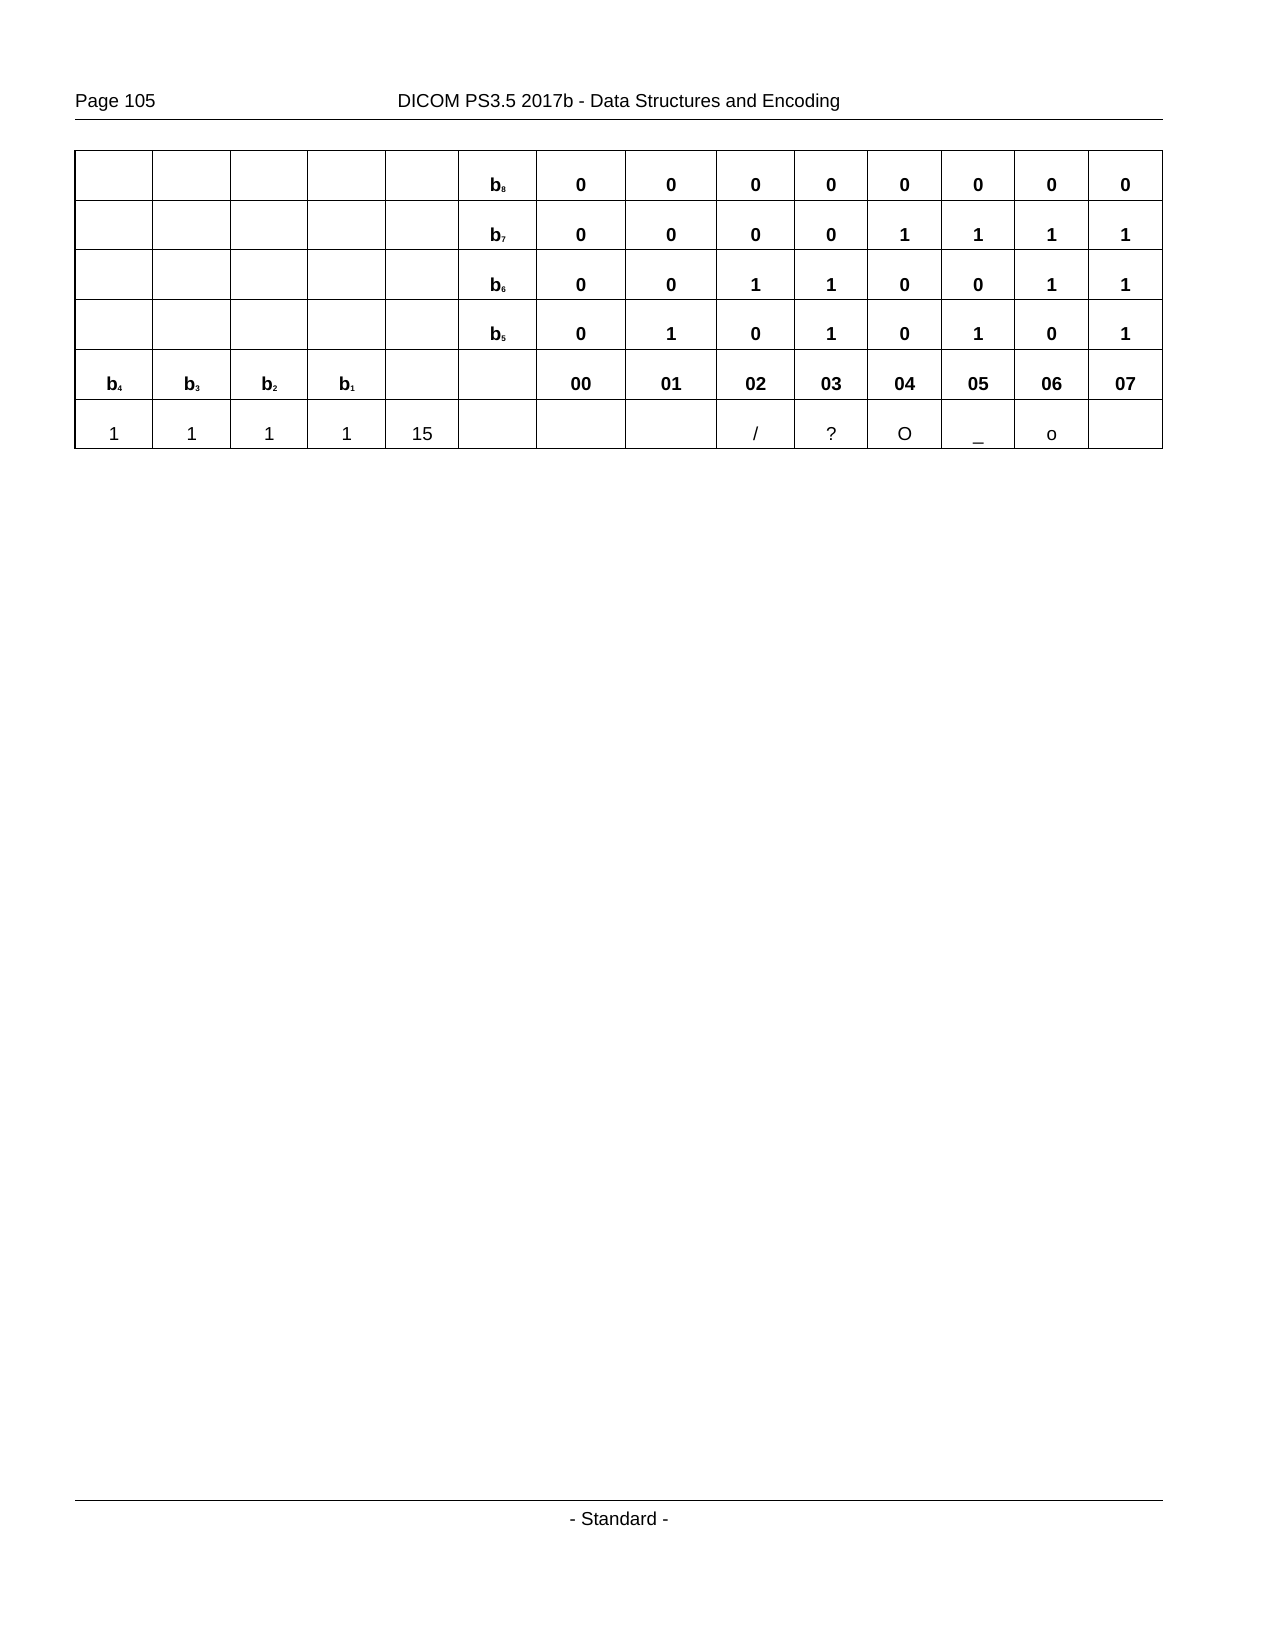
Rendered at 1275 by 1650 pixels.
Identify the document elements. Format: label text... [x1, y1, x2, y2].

table_cell [459, 400, 536, 448]
table_cell 0 [868, 300, 941, 349]
table_cell [308, 250, 385, 299]
table_cell [386, 250, 458, 299]
table_header 0 [1089, 151, 1162, 200]
table_header [231, 151, 307, 200]
table_cell 1 [1015, 201, 1088, 249]
table_cell b4 [76, 350, 152, 398]
table_cell 1 [153, 400, 230, 448]
table_header [308, 151, 385, 200]
table_cell 1 [76, 400, 152, 448]
table_cell [1089, 400, 1162, 448]
table_cell b6 [459, 250, 536, 299]
table_cell 1 [795, 250, 867, 299]
table_cell 1 [942, 300, 1014, 349]
table_cell [537, 400, 625, 448]
table_header 0 [942, 151, 1014, 200]
table_header 0 [626, 151, 716, 200]
table_header 0 [1015, 151, 1088, 200]
table_header 0 [868, 151, 941, 200]
table_cell [308, 300, 385, 349]
table_cell 0 [717, 201, 794, 249]
table_cell 07 [1089, 350, 1162, 398]
table_header 0 [537, 151, 625, 200]
table_cell 00 [537, 350, 625, 398]
table_cell [386, 201, 458, 249]
table_cell [386, 300, 458, 349]
table_cell [153, 201, 230, 249]
table_header [76, 151, 152, 200]
table_cell [231, 300, 307, 349]
table_cell 15 [386, 400, 458, 448]
table_header b8 [459, 151, 536, 200]
table_cell 0 [868, 250, 941, 299]
table_cell 02 [717, 350, 794, 398]
table_cell [231, 250, 307, 299]
table_cell 1 [1015, 250, 1088, 299]
table_cell b5 [459, 300, 536, 349]
table_cell 0 [537, 250, 625, 299]
table_cell [231, 201, 307, 249]
table_cell [153, 300, 230, 349]
table_cell / [717, 400, 794, 448]
table_cell 1 [717, 250, 794, 299]
table_header 0 [717, 151, 794, 200]
table_cell 1 [308, 400, 385, 448]
table_cell [626, 400, 716, 448]
table_cell _ [942, 400, 1014, 448]
table_cell [153, 250, 230, 299]
table_cell 0 [537, 201, 625, 249]
table_cell [76, 201, 152, 249]
table_cell 1 [626, 300, 716, 349]
table_cell 1 [942, 201, 1014, 249]
table_cell 0 [626, 201, 716, 249]
table_cell b1 [308, 350, 385, 398]
table_cell [459, 350, 536, 398]
table_cell 04 [868, 350, 941, 398]
table_cell 06 [1015, 350, 1088, 398]
table_cell 1 [868, 201, 941, 249]
table_cell 0 [717, 300, 794, 349]
table_cell [308, 201, 385, 249]
table_cell 0 [795, 201, 867, 249]
table_cell 1 [1089, 250, 1162, 299]
table_cell 0 [626, 250, 716, 299]
table_cell ? [795, 400, 867, 448]
table_cell b3 [153, 350, 230, 398]
table_header [153, 151, 230, 200]
table_cell [76, 300, 152, 349]
table_cell 1 [1089, 201, 1162, 249]
table_cell b7 [459, 201, 536, 249]
table_cell 03 [795, 350, 867, 398]
table_header 0 [795, 151, 867, 200]
table_cell 01 [626, 350, 716, 398]
table_cell [76, 250, 152, 299]
table_cell 1 [795, 300, 867, 349]
table_cell 0 [537, 300, 625, 349]
table_cell 1 [1089, 300, 1162, 349]
table_header [386, 151, 458, 200]
table_cell 0 [1015, 300, 1088, 349]
table_cell o [1015, 400, 1088, 448]
table_cell [386, 350, 458, 398]
table_cell 05 [942, 350, 1014, 398]
table_cell 1 [231, 400, 307, 448]
table_cell O [868, 400, 941, 448]
table_cell 0 [942, 250, 1014, 299]
table_cell b2 [231, 350, 307, 398]
